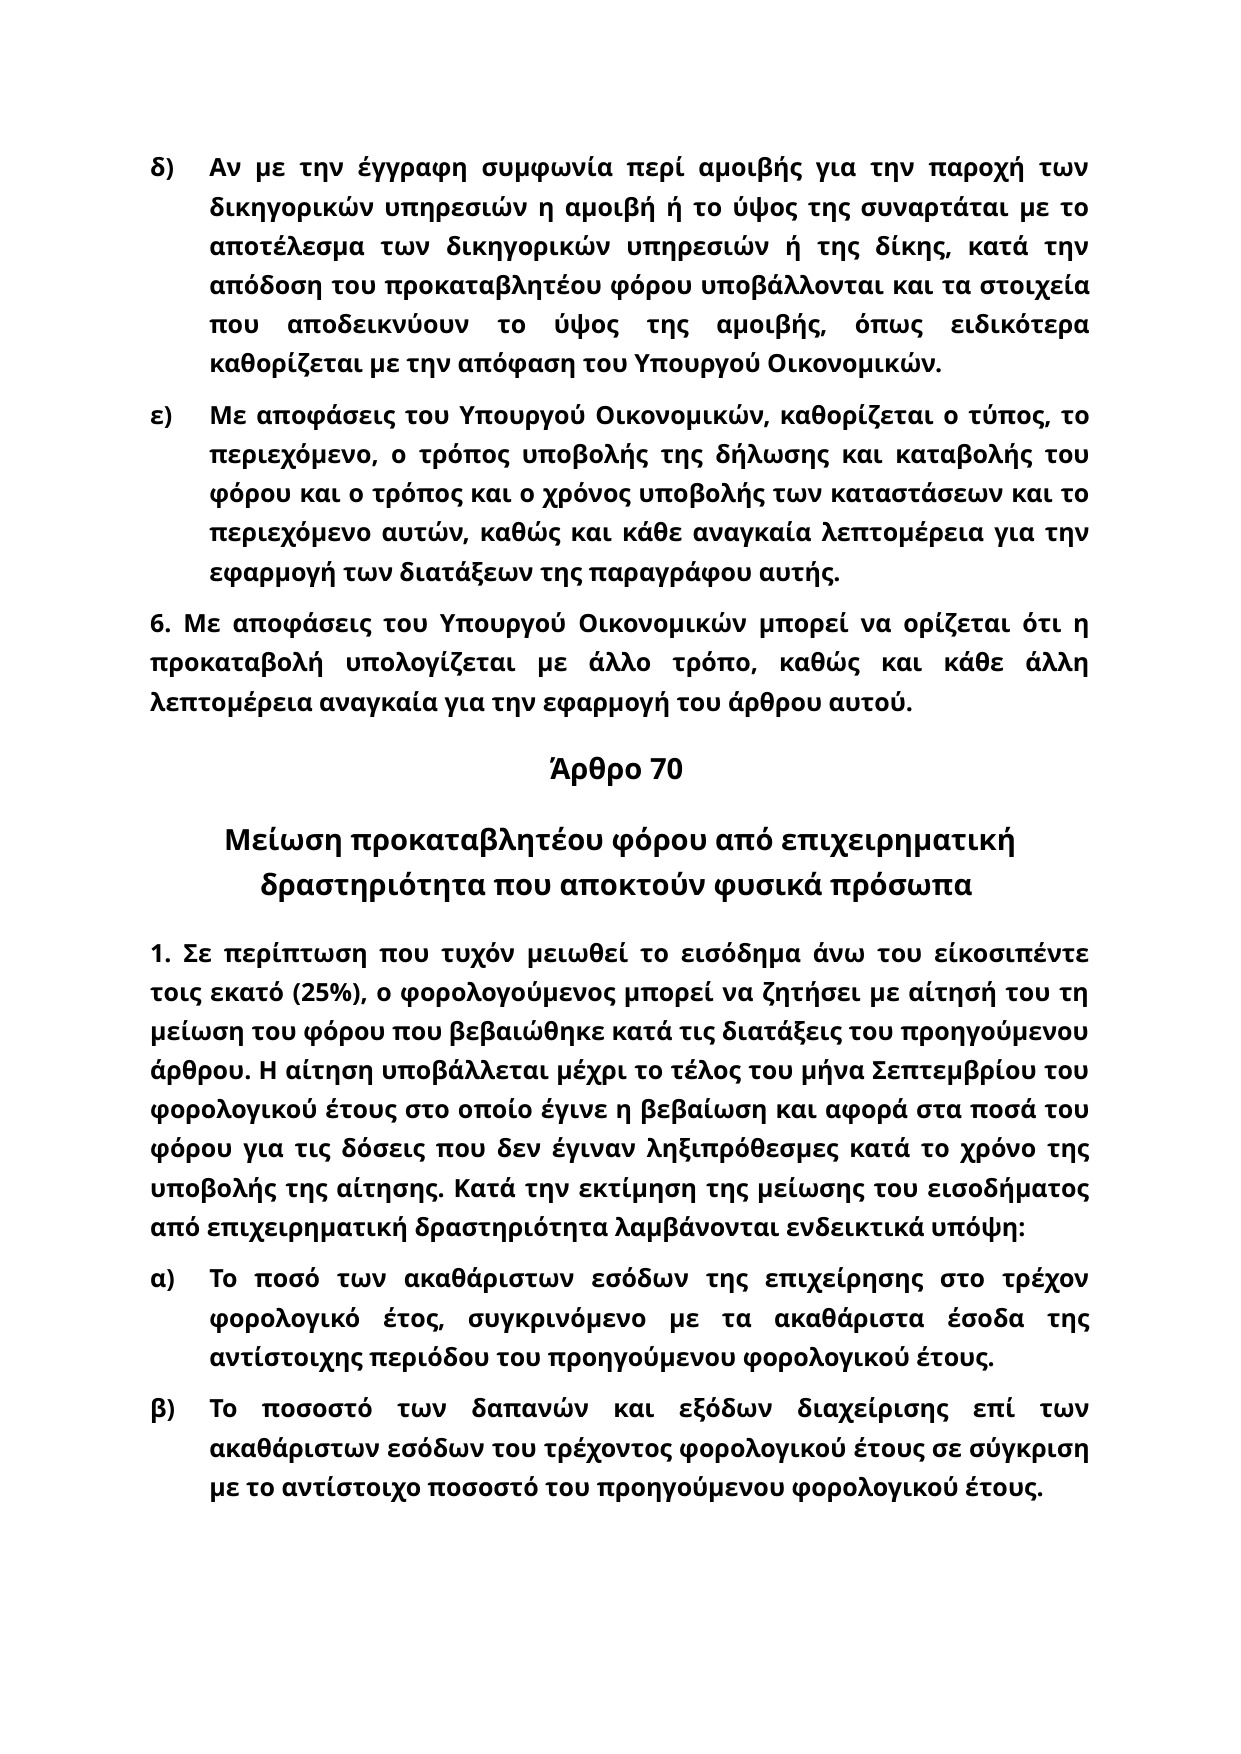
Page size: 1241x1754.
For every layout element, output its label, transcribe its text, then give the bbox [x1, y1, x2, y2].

text 1. Σε περίπτωση που τυχόν μειωθεί το εισόδημα άνω του είκοσιπέντε τοις εκατό (25%), ο φορολογούμενος μπορεί να ζητήσει με αίτησή του τη μείωση του φόρου που βεβαιώθηκε κατά τις διατάξεις του προηγούμενου άρθρου. Η αίτηση υποβάλλεται μέχρι το τέλος του μήνα Σεπτεμβρίου του φορολογικού έτους στο οποίο έγινε η βεβαίωση και αφορά στα ποσά του φόρου για τις δόσεις που δεν έγιναν ληξιπρόθεσμες κατά το χρόνο της υποβολής της αίτησης. Κατά την εκτίμηση της μείωσης του εισοδήματος από επιχειρηματική δραστηριότητα λαμβάνονται ενδεικτικά υπόψη: [150, 935, 1090, 1243]
list α) Το ποσό των ακαθάριστων εσόδων της επιχείρησης στο τρέχον φορολογικό έτος, συγκρινόμενο με τα ακαθάριστα έσοδα της αντίστοιχης περιόδου του προηγούμενου φορολογικού έτους. [150, 1261, 1090, 1373]
text 6. Με αποφάσεις του Υπουργού Οικονομικών μπορεί να ορίζεται ότι η προκαταβολή υπολογίζεται με άλλο τρόπο, καθώς και κάθε άλλη λεπτομέρεια αναγκαία για την εφαρμογή του άρθρου αυτού. [150, 606, 1090, 718]
list β) Το ποσοστό των δαπανών και εξόδων διαχείρισης επί των ακαθάριστων εσόδων του τρέχοντος φορολογικού έτους σε σύγκριση με το αντίστοιχο ποσοστό του προηγούμενου φορολογικού έτους. [150, 1391, 1090, 1503]
list δ) Αν με την έγγραφη συμφωνία περί αμοιβής για την παροχή των δικηγορικών υπηρεσιών η αμοιβή ή το ύψος της συναρτάται με το αποτέλεσμα των δικηγορικών υπηρεσιών ή της δίκης, κατά την απόδοση του προκαταβλητέου φόρου υποβάλλονται και τα στοιχεία που αποδεικνύουν το ύψος της αμοιβής, όπως ειδικότερα καθορίζεται με την απόφαση του Υπουργού Οικονομικών. [150, 150, 1090, 380]
list ε) Με αποφάσεις του Υπουργού Οικονομικών, καθορίζεται ο τύπος, το περιεχόμενο, ο τρόπος υποβολής της δήλωσης και καταβολής του φόρου και ο τρόπος και ο χρόνος υποβολής των καταστάσεων και το περιεχόμενο αυτών, καθώς και κάθε αναγκαία λεπτομέρεια για την εφαρμογή των διατάξεων της παραγράφου αυτής. [150, 397, 1090, 588]
subtitle Άρθρο 70 [150, 748, 1090, 788]
subtitle Μείωση προκαταβλητέου φόρου από επιχειρηματική δραστηριότητα που αποκτούν φυσικά πρόσωπα [150, 819, 1090, 904]
